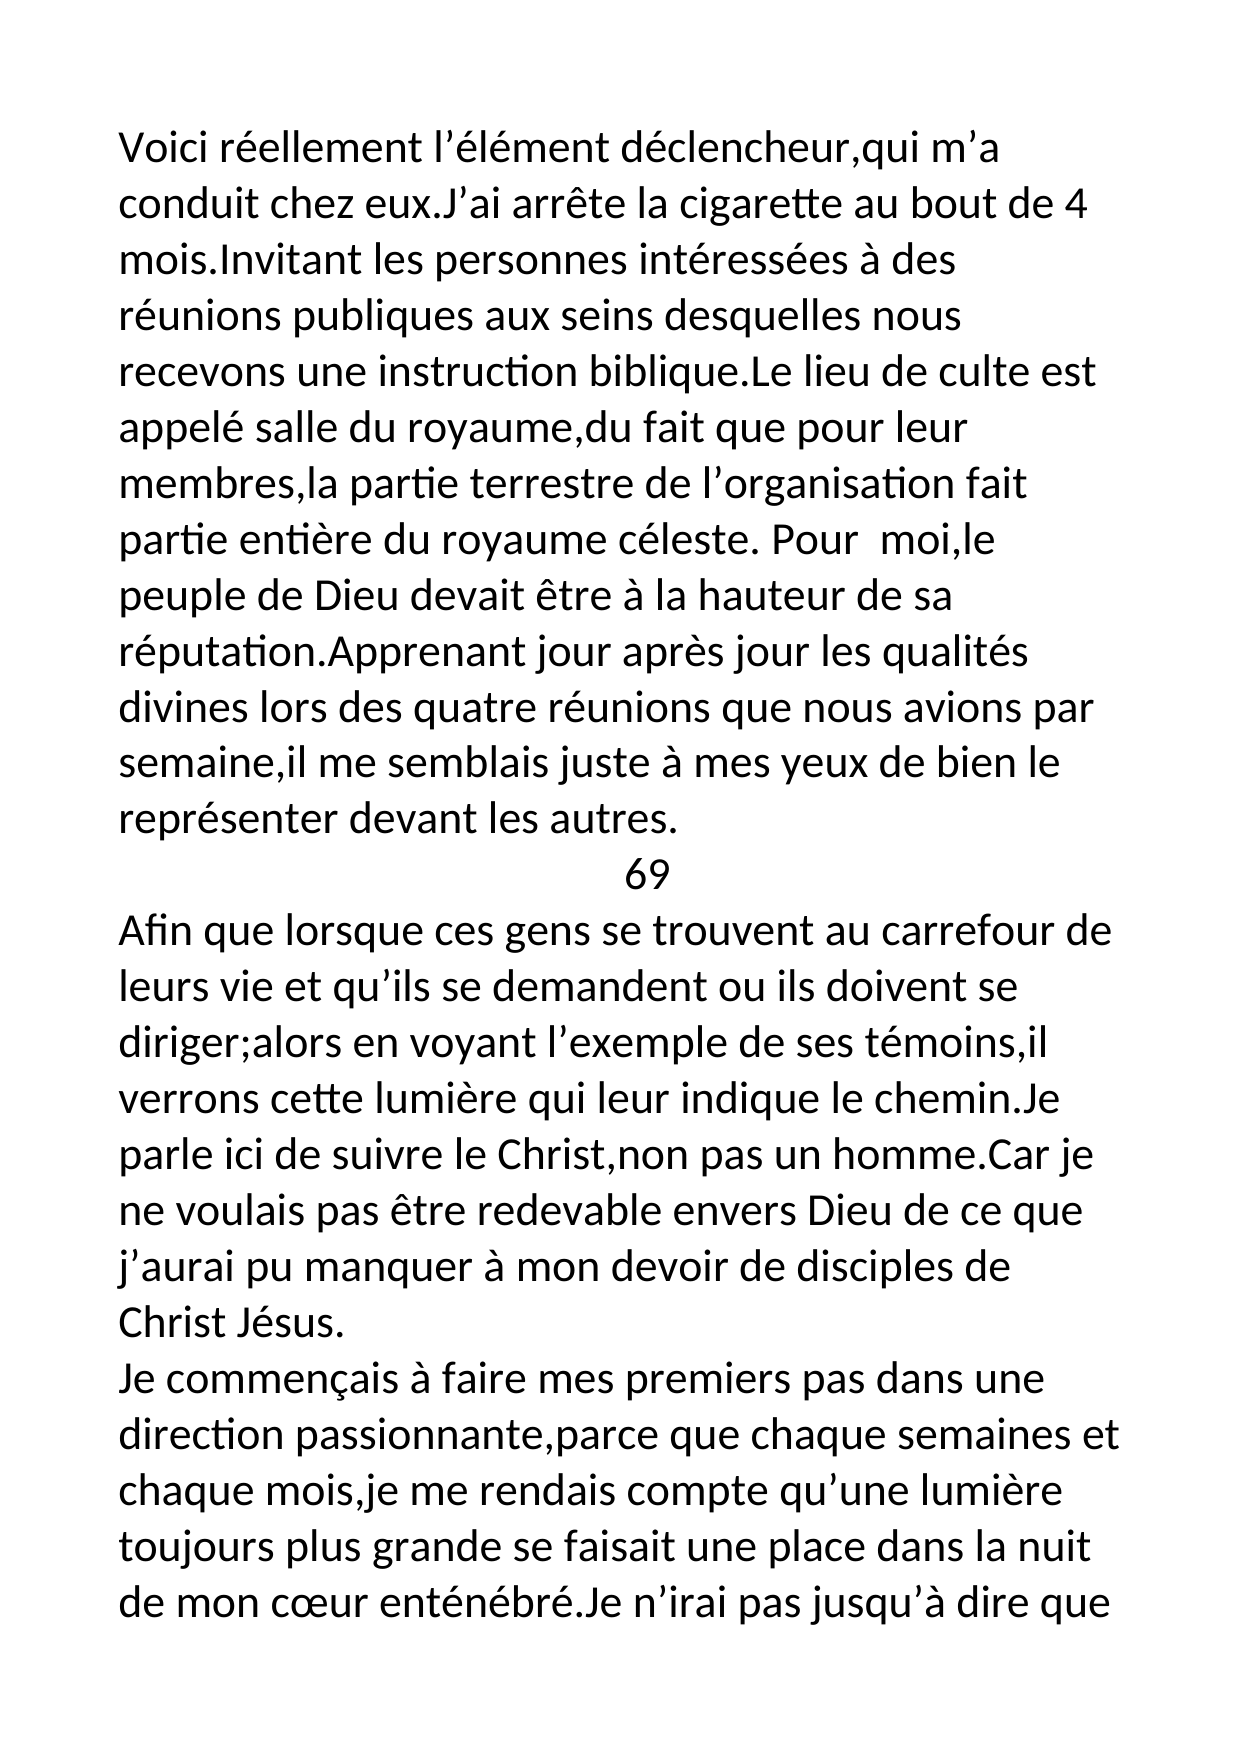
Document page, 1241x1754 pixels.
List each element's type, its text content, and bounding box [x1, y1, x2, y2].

text Afin que lorsque ces gens se trouvent au carrefour de leurs vie et qu’ils se demandent ou ils doivent se diriger;alors en voyant l’exemple de ses témoins,il verrons cette lumière qui leur indique le chemin.Je parle ici de suivre le Christ,non pas un homme.Car je ne voulais pas être redevable envers Dieu de ce que j’aurai pu manquer à mon devoir de disciples de Christ Jésus. [118, 901, 1122, 1349]
text Je commençais à faire mes premiers pas dans une direction passionnante,parce que chaque semaines et chaque mois,je me rendais compte qu’une lumière toujours plus grande se faisait une place dans la nuit de mon cœur enténébré.Je n’irai pas jusqu’à dire que [118, 1349, 1122, 1628]
text 69 [118, 845, 1122, 901]
text Voici réellement l’élément déclencheur,qui m’a conduit chez eux.J’ai arrête la cigarette au bout de 4 mois.Invitant les personnes intéressées à des réunions publiques aux seins desquelles nous recevons une instruction biblique.Le lieu de culte est appelé salle du royaume,du fait que pour leur membres,la partie terrestre de l’organisation fait partie entière du royaume céleste. Pour moi,le peuple de Dieu devait être à la hauteur de sa réputation.Apprenant jour après jour les qualités [118, 118, 1122, 677]
text divines lors des quatre réunions que nous avions par semaine,il me semblais juste à mes yeux de bien le représenter devant les autres. [118, 677, 1122, 845]
